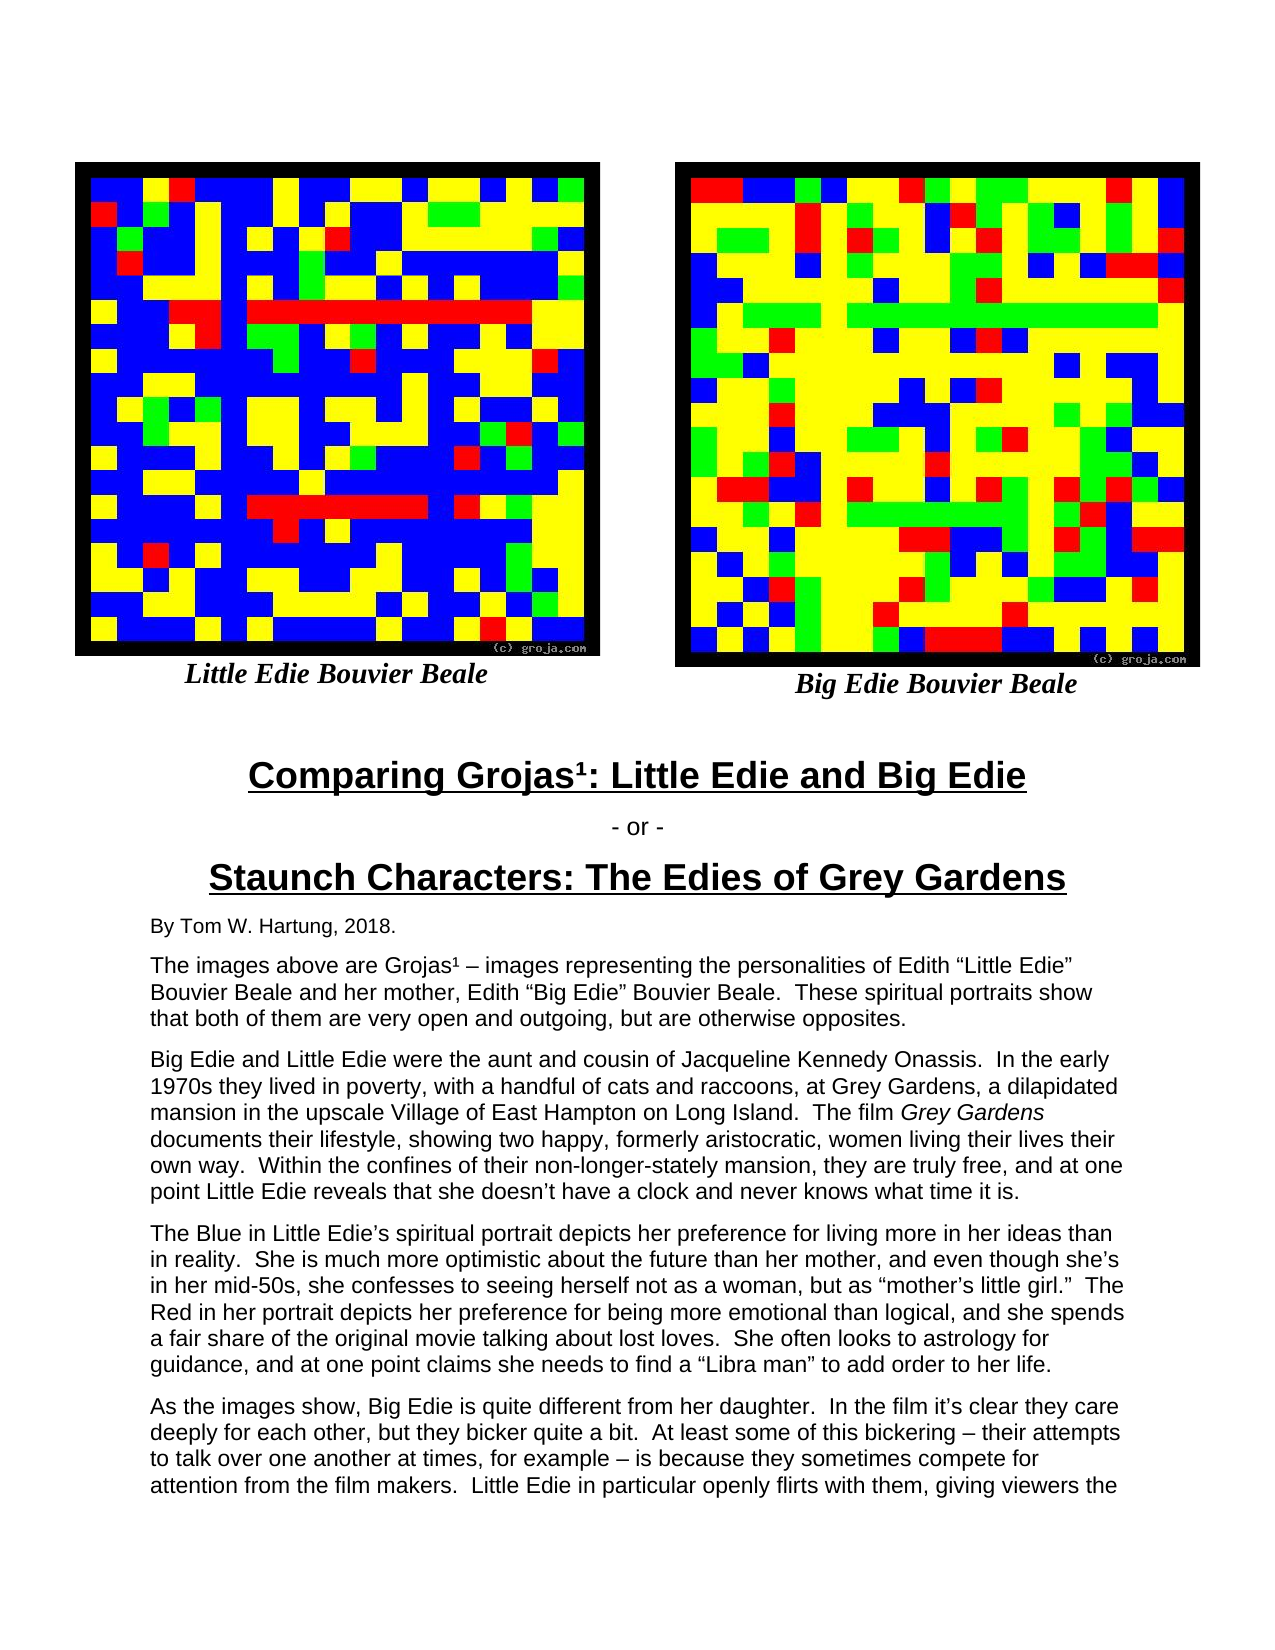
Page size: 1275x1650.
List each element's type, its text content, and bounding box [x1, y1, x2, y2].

text Little Edie Bouvier Beale [75, 656, 600, 689]
text The Blue in Little Edie’s spiritual portrait depicts her preference for living more in her ideas than in reality. She is much more optimistic about the future than her mother, and even though she’s in her mid-50s, she confesses to seeing herself not as a woman, but as “mother’s little girl.” The Red in her portrait depicts her preference for being more emotional than logical, and she spends a fair share of the original movie talking about lost loves. She often looks to astrology for guidance, and at one point claims she needs to find a “Libra man” to add order to her life. [150, 1219, 1125, 1378]
text Staunch Characters: The Edies of Grey Gardens [150, 855, 1125, 898]
text By Tom W. Hartung, 2018. [150, 913, 1125, 937]
text Comparing Grojas¹: Little Edie and Big Edie [150, 753, 1125, 797]
text The images above are Grojas¹ – images representing the personalities of Edith “Little Edie” Bouvier Beale and her mother, Edith “Big Edie” Bouvier Beale. These spiritual portraits show that both of them are very open and outgoing, but are otherwise opposites. [150, 952, 1125, 1031]
text As the images show, Big Edie is quite different from her daughter. In the film it’s clear they care deeply for each other, but they bicker quite a bit. At least some of this bickering – their attempts to talk over one another at times, for example – is because they sometimes compete for attention from the film makers. Little Edie in particular openly flirts with them, giving viewers the [150, 1393, 1125, 1498]
text - or - [150, 812, 1125, 840]
text Big Edie and Little Edie were the aunt and cousin of Jacqueline Kennedy Onassis. In the early 1970s they lived in poverty, with a handful of cats and raccoons, at Grey Gardens, a dilapidated mansion in the upscale Village of East Hampton on Long Island. The film Grey Gardens documents their lifestyle, showing two happy, formerly aristocratic, women living their lives their own way. Within the confines of their non-longer-stately mansion, they are truly free, and at one point Little Edie reveals that she doesn’t have a clock and never knows what time it is. [150, 1046, 1125, 1204]
text Big Edie Bouvier Beale [675, 667, 1200, 700]
picture [75, 162, 600, 656]
picture [675, 162, 1200, 667]
